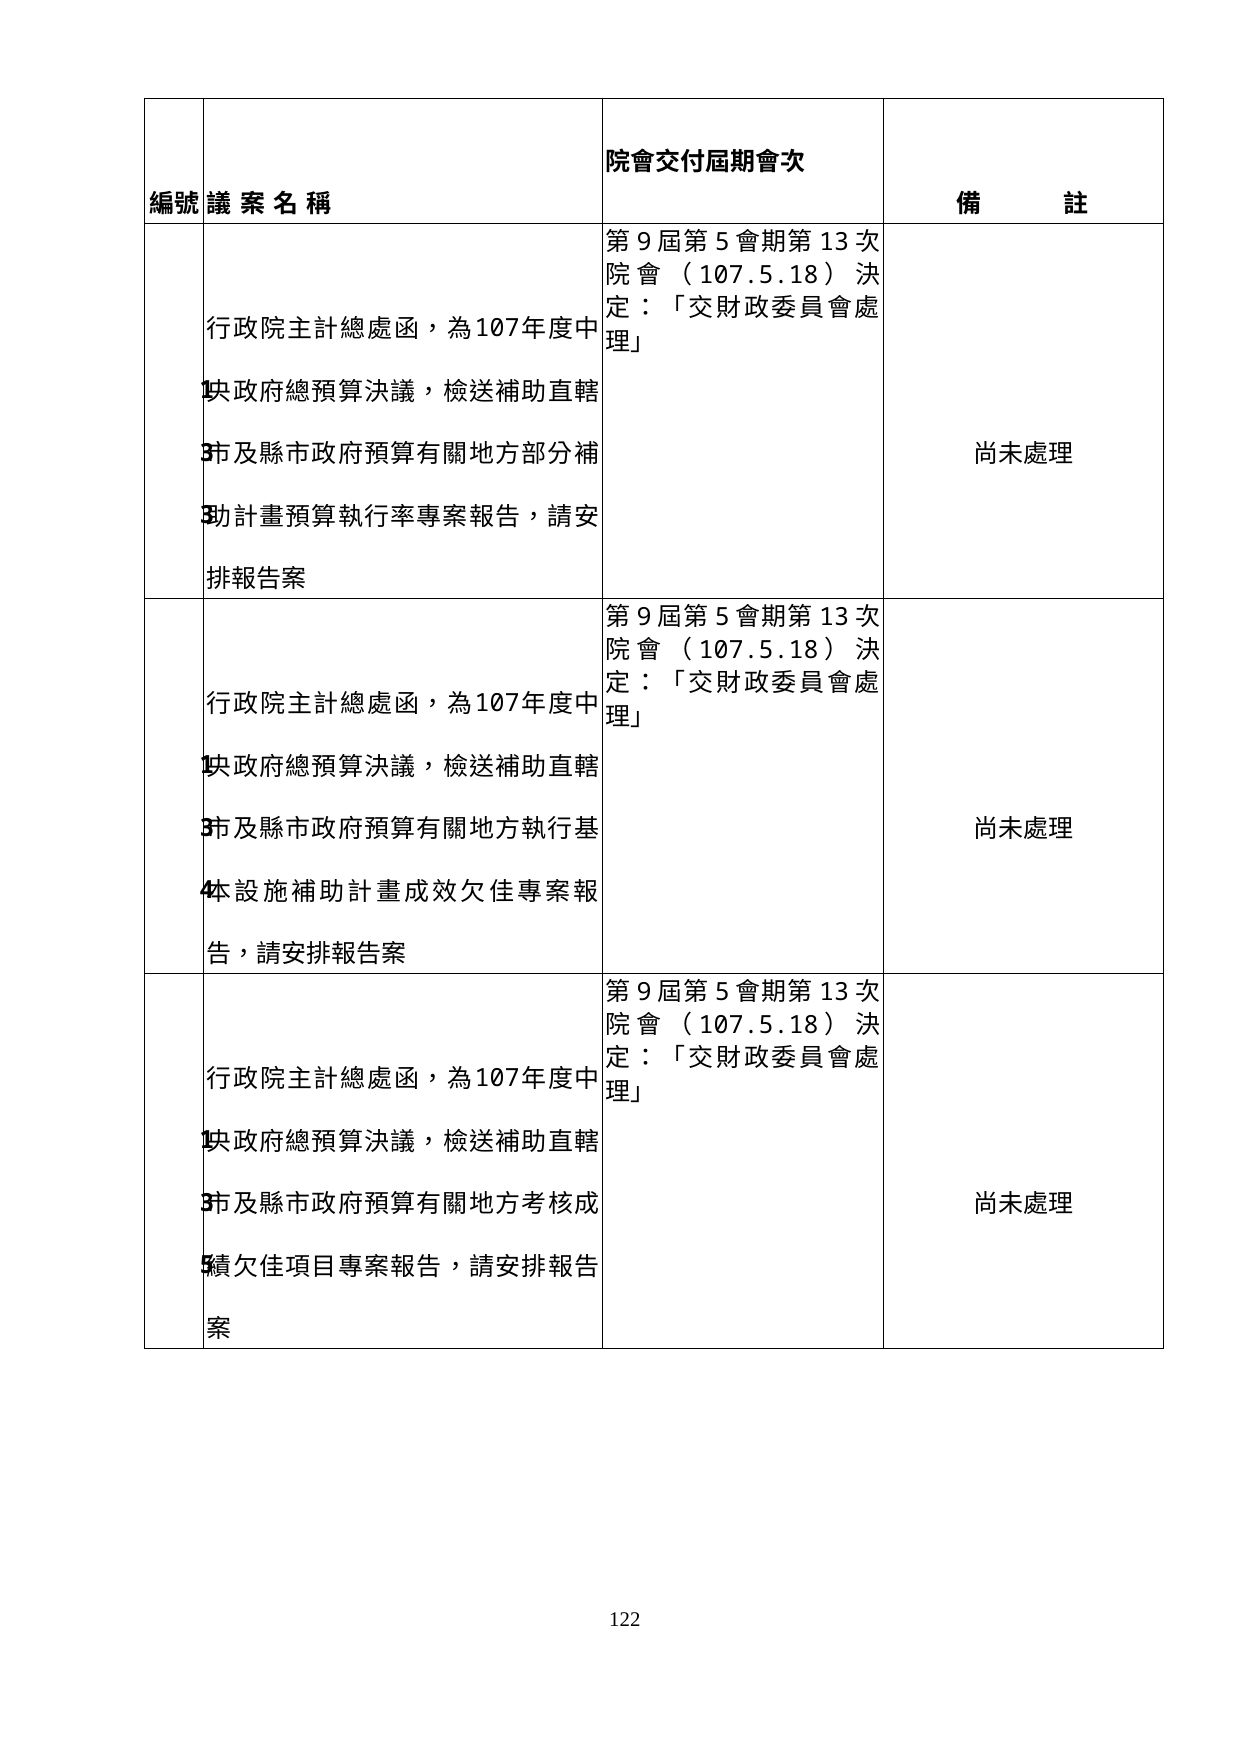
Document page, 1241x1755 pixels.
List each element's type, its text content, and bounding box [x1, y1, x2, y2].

table_header 編號 [145, 99, 203, 222]
table_cell [145, 599, 203, 972]
table_cell 尚未處理 [884, 224, 1163, 597]
table_cell 第9屆第5會期第13次院會（107.5.18）決定：「交財政委員會處理」 [603, 599, 883, 972]
table_header 議案名稱 [204, 99, 602, 222]
table_cell 尚未處理 [884, 599, 1163, 972]
table_cell [145, 974, 203, 1347]
table_cell 行政院主計總處函，為107年度中央政府總預算決議，檢送補助直轄市及縣市政府預算有關地方考核成績欠佳項目專案報告，請安排報告案 [204, 974, 602, 1347]
table_header 備 註 [884, 99, 1163, 222]
table_cell 第9屆第5會期第13次院會（107.5.18）決定：「交財政委員會處理」 [603, 224, 883, 597]
table_cell 第9屆第5會期第13次院會（107.5.18）決定：「交財政委員會處理」 [603, 974, 883, 1347]
table_cell 行政院主計總處函，為107年度中央政府總預算決議，檢送補助直轄市及縣市政府預算有關地方執行基本設施補助計畫成效欠佳專案報告，請安排報告案 [204, 599, 602, 972]
table_cell 行政院主計總處函，為107年度中央政府總預算決議，檢送補助直轄市及縣市政府預算有關地方部分補助計畫預算執行率專案報告，請安排報告案 [204, 224, 602, 597]
table_cell [145, 224, 203, 597]
table_cell 尚未處理 [884, 974, 1163, 1347]
table_header 院會交付屆期會次 [603, 99, 883, 222]
